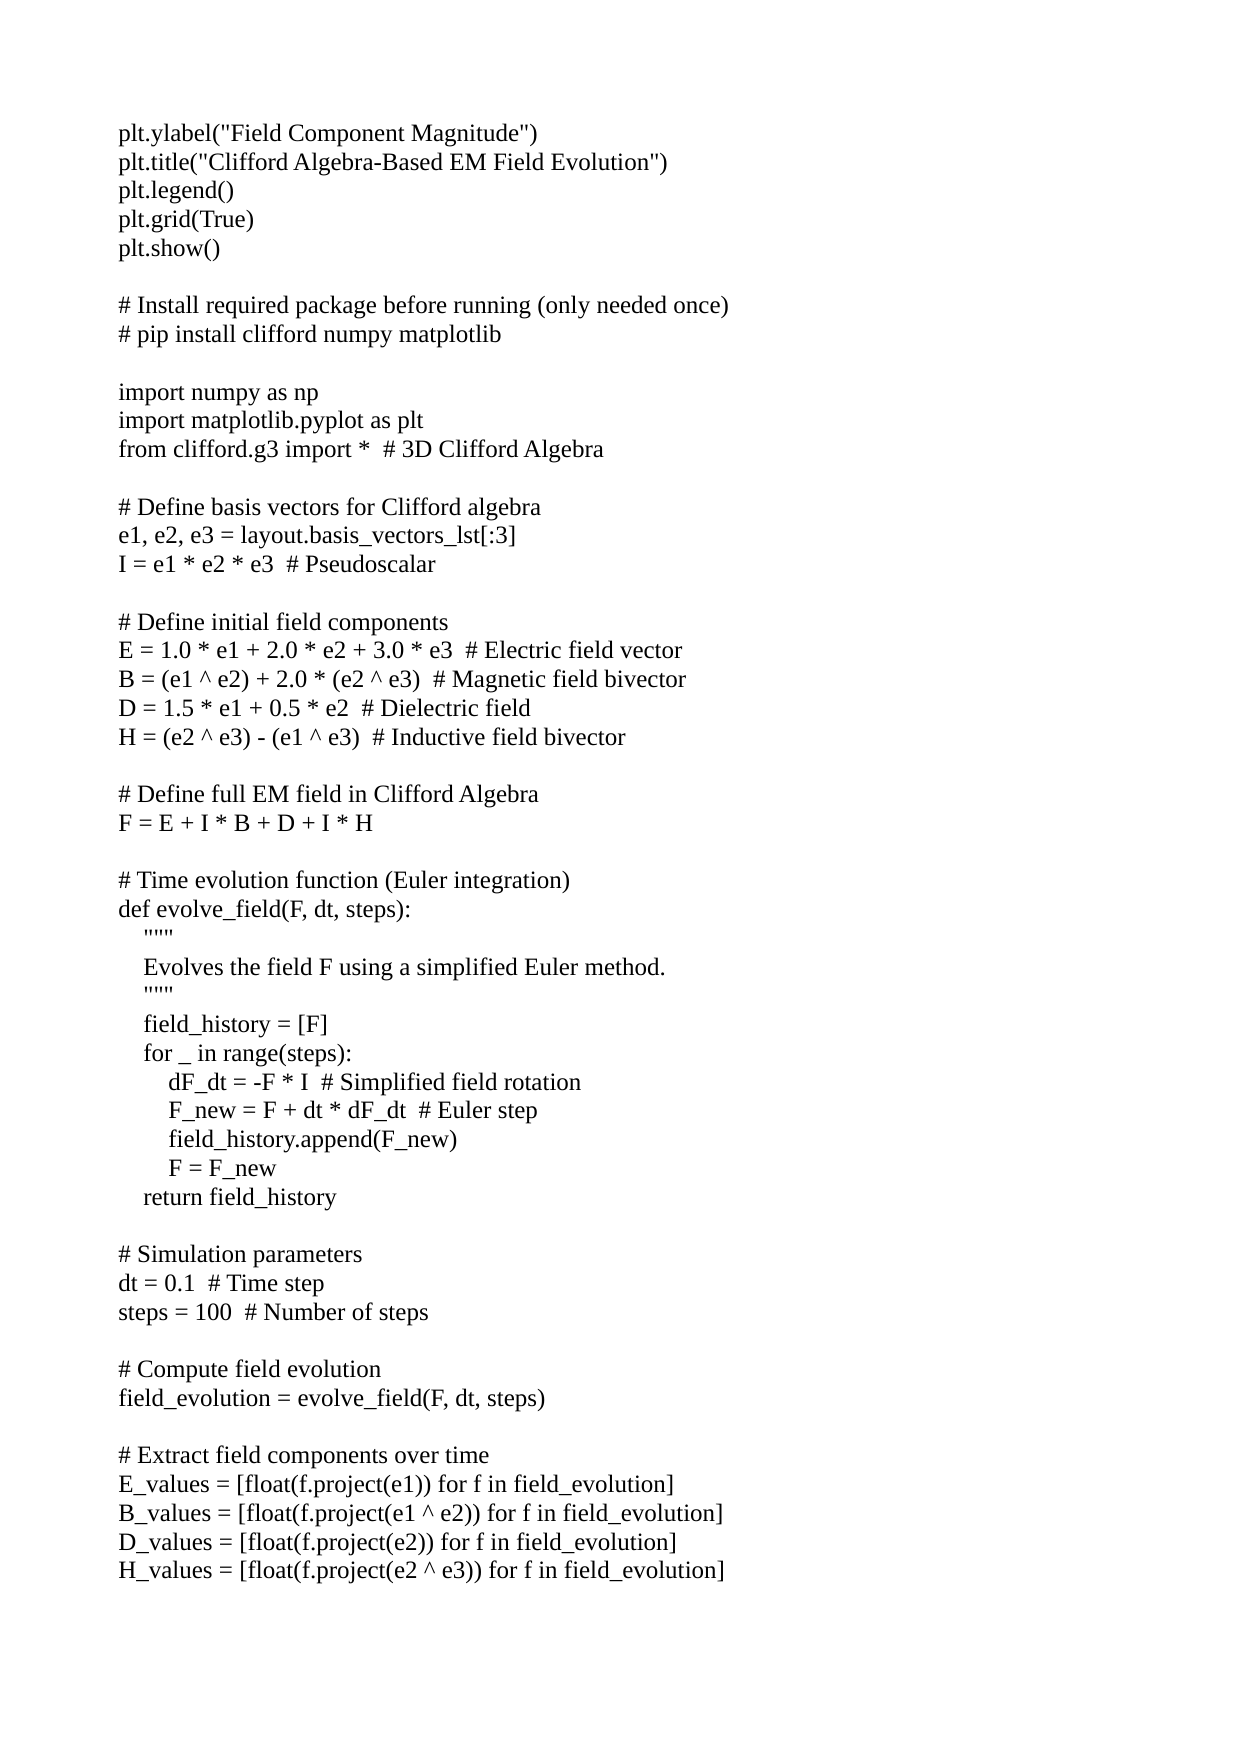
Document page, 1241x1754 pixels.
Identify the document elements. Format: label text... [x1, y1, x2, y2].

text field_history.append(F_new) [118, 1124, 1122, 1153]
text # Define basis vectors for Clifford algebra [118, 492, 1122, 521]
text dF_dt = -F * I # Simplified field rotation [118, 1067, 1122, 1096]
text plt.grid(True) [118, 204, 1122, 233]
text # Extract field components over time [118, 1441, 1122, 1469]
text import numpy as np [118, 377, 1122, 406]
text # Install required package before running (only needed once) [118, 291, 1122, 319]
text """ [118, 923, 1122, 952]
text plt.legend() [118, 176, 1122, 204]
text Evolves the field F using a simplified Euler method. [118, 952, 1122, 981]
text """ [118, 981, 1122, 1009]
text e1, e2, e3 = layout.basis_vectors_lst[:3] [118, 521, 1122, 549]
text # Define initial field components [118, 607, 1122, 636]
text # pip install clifford numpy matplotlib [118, 319, 1122, 348]
text # Define full EM field in Clifford Algebra [118, 779, 1122, 808]
text # Compute field evolution [118, 1354, 1122, 1383]
text B_values = [float(f.project(e1 ^ e2)) for f in field_evolution] [118, 1498, 1122, 1527]
text from clifford.g3 import * # 3D Clifford Algebra [118, 434, 1122, 463]
text E = 1.0 * e1 + 2.0 * e2 + 3.0 * e3 # Electric field vector [118, 636, 1122, 664]
text I = e1 * e2 * e3 # Pseudoscalar [118, 549, 1122, 578]
text steps = 100 # Number of steps [118, 1297, 1122, 1326]
text F_new = F + dt * dF_dt # Euler step [118, 1096, 1122, 1124]
text plt.show() [118, 233, 1122, 262]
text F = E + I * B + D + I * H [118, 808, 1122, 837]
text F = F_new [118, 1153, 1122, 1182]
text plt.title("Clifford Algebra-Based EM Field Evolution") [118, 147, 1122, 176]
text for _ in range(steps): [118, 1038, 1122, 1067]
text field_history = [F] [118, 1009, 1122, 1038]
text plt.ylabel("Field Component Magnitude") [118, 118, 1122, 147]
text dt = 0.1 # Time step [118, 1268, 1122, 1297]
text def evolve_field(F, dt, steps): [118, 894, 1122, 923]
text D = 1.5 * e1 + 0.5 * e2 # Dielectric field [118, 693, 1122, 722]
text H_values = [float(f.project(e2 ^ e3)) for f in field_evolution] [118, 1556, 1122, 1584]
text E_values = [float(f.project(e1)) for f in field_evolution] [118, 1469, 1122, 1498]
text field_evolution = evolve_field(F, dt, steps) [118, 1383, 1122, 1412]
text # Simulation parameters [118, 1239, 1122, 1268]
text # Time evolution function (Euler integration) [118, 866, 1122, 894]
text D_values = [float(f.project(e2)) for f in field_evolution] [118, 1527, 1122, 1556]
text B = (e1 ^ e2) + 2.0 * (e2 ^ e3) # Magnetic field bivector [118, 664, 1122, 693]
text H = (e2 ^ e3) - (e1 ^ e3) # Inductive field bivector [118, 722, 1122, 751]
text return field_history [118, 1182, 1122, 1211]
text import matplotlib.pyplot as plt [118, 406, 1122, 434]
